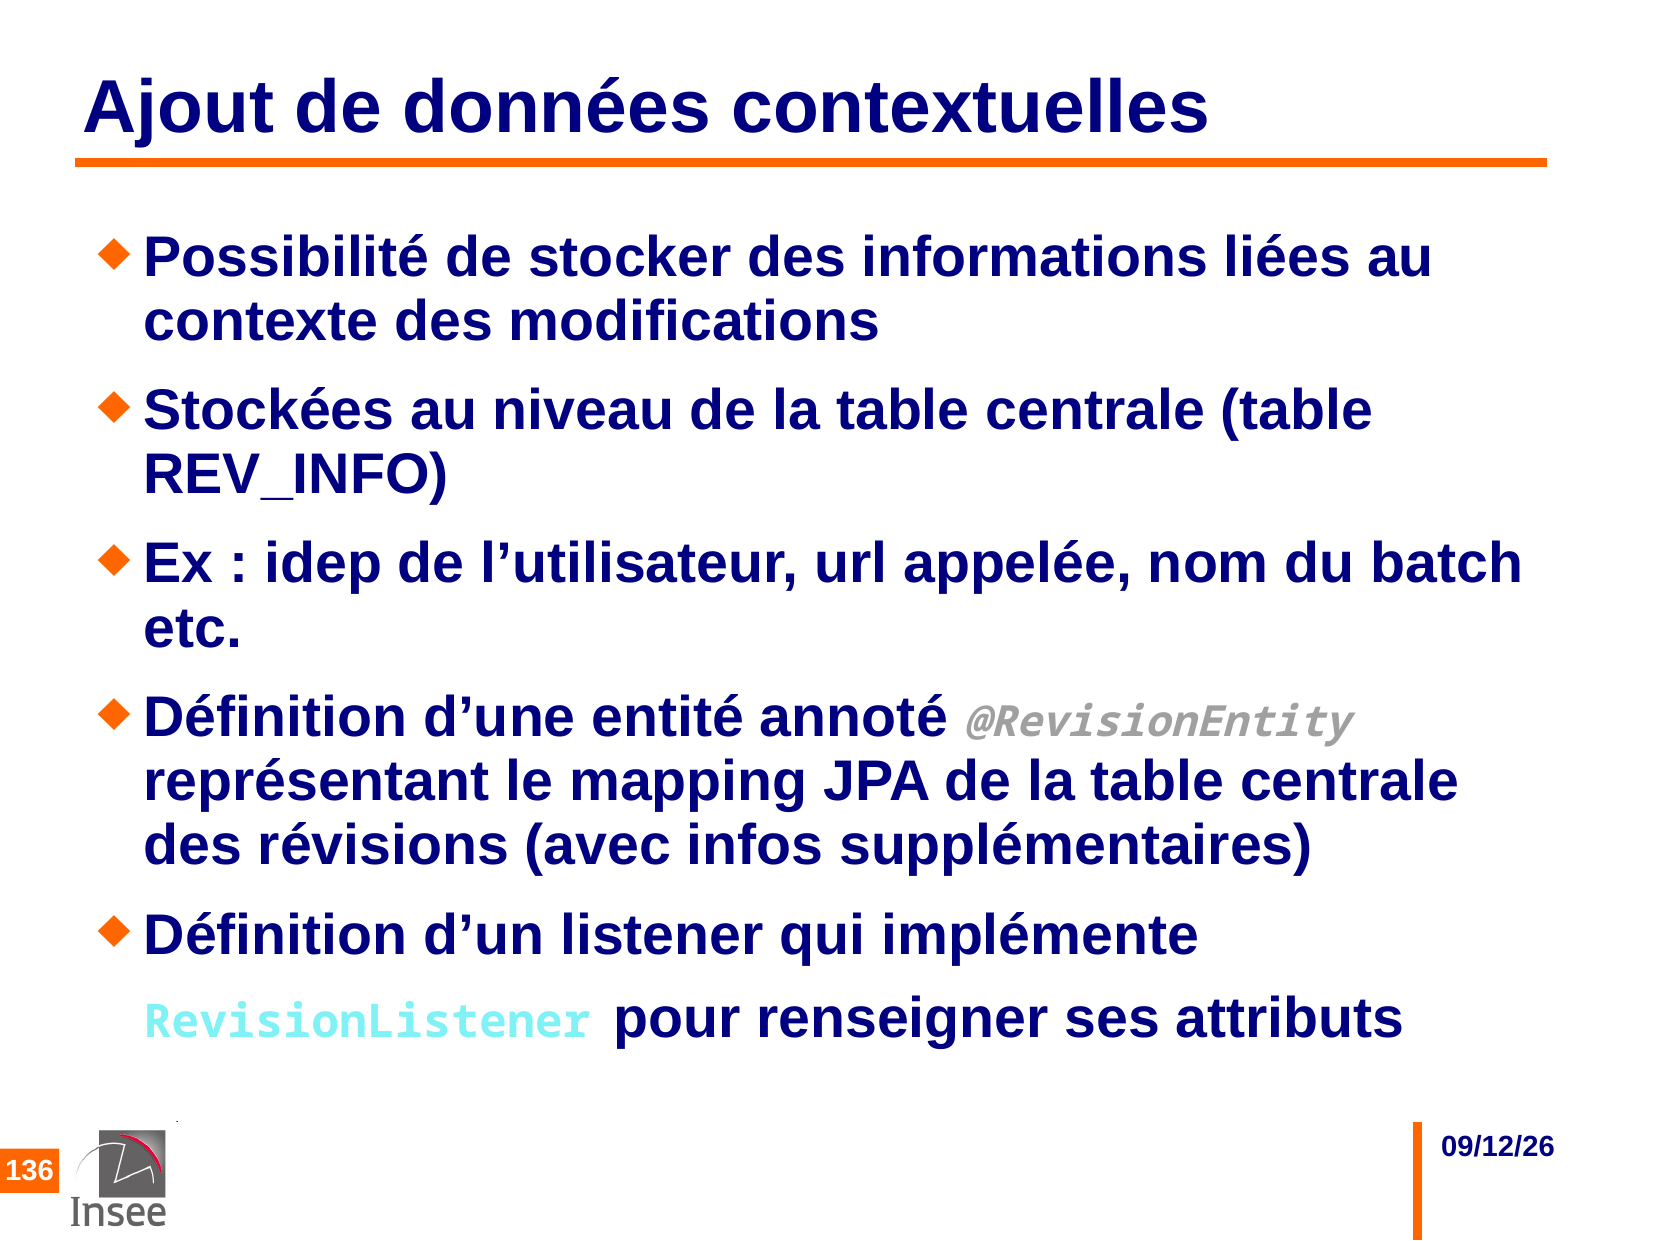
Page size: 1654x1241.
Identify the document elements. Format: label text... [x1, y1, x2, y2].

list Possibilité de stocker des informations liées au contexte des modifications Stockées au niveau de la table centrale (table REV_INFO) Ex : idep de l’utilisateur, url appelée, nom du batch etc. Définition d’une entité annoté @RevisionEntity représentant le mapping JPA de la table centrale des révisions (avec infos supplémentaires) Définition d’un listener qui implémente RevisionListener pour renseigner ses attributs [82, 224, 1571, 1063]
title Ajout de données contextuelles [82, 49, 1619, 163]
picture [62, 1121, 178, 1241]
